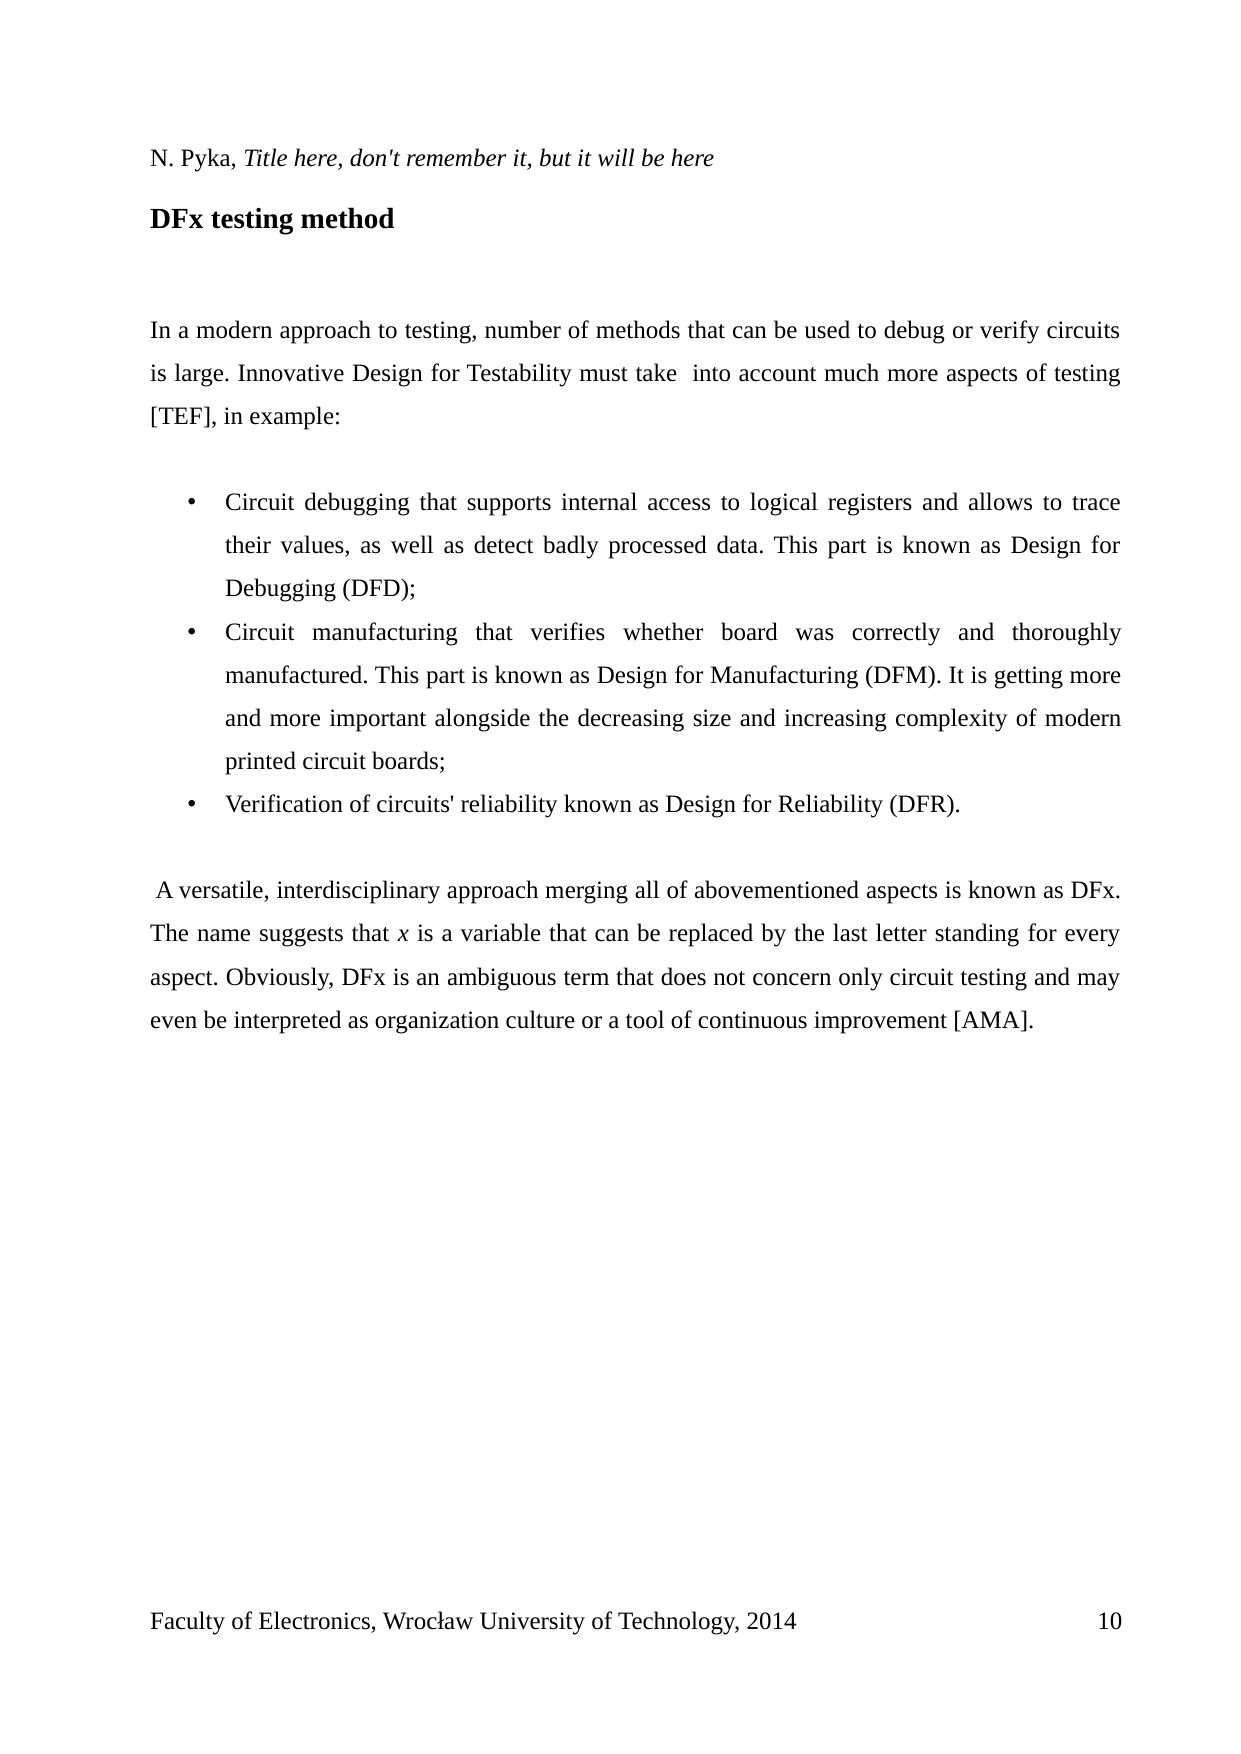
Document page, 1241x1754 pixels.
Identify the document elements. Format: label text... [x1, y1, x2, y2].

subtitle DFx testing method [150, 201, 1122, 235]
text A versatile, interdisciplinary approach merging all of abovementioned aspects is known as DFx. The name suggests that x is a variable that can be replaced by the last letter standing for every aspect. Obviously, DFx is an ambiguous term that does not concern only circuit testing and may even be interpreted as organization culture or a tool of continuous improvement [AMA]. [150, 875, 1122, 1033]
list Verification of circuits' reliability known as Design for Reliability (DFR). [187, 789, 1122, 818]
list Circuit debugging that supports internal access to logical registers and allows to trace their values, as well as detect badly processed data. This part is known as Design for Debugging (DFD); [187, 487, 1122, 602]
text In a modern approach to testing, number of methods that can be used to debug or verify circuits is large. Innovative Design for Testability must take into account much more aspects of testing [TEF], in example: [150, 315, 1122, 430]
list Circuit manufacturing that verifies whether board was correctly and thoroughly manufactured. This part is known as Design for Manufacturing (DFM). It is getting more and more important alongside the decreasing size and increasing complexity of modern printed circuit boards; [187, 617, 1122, 775]
